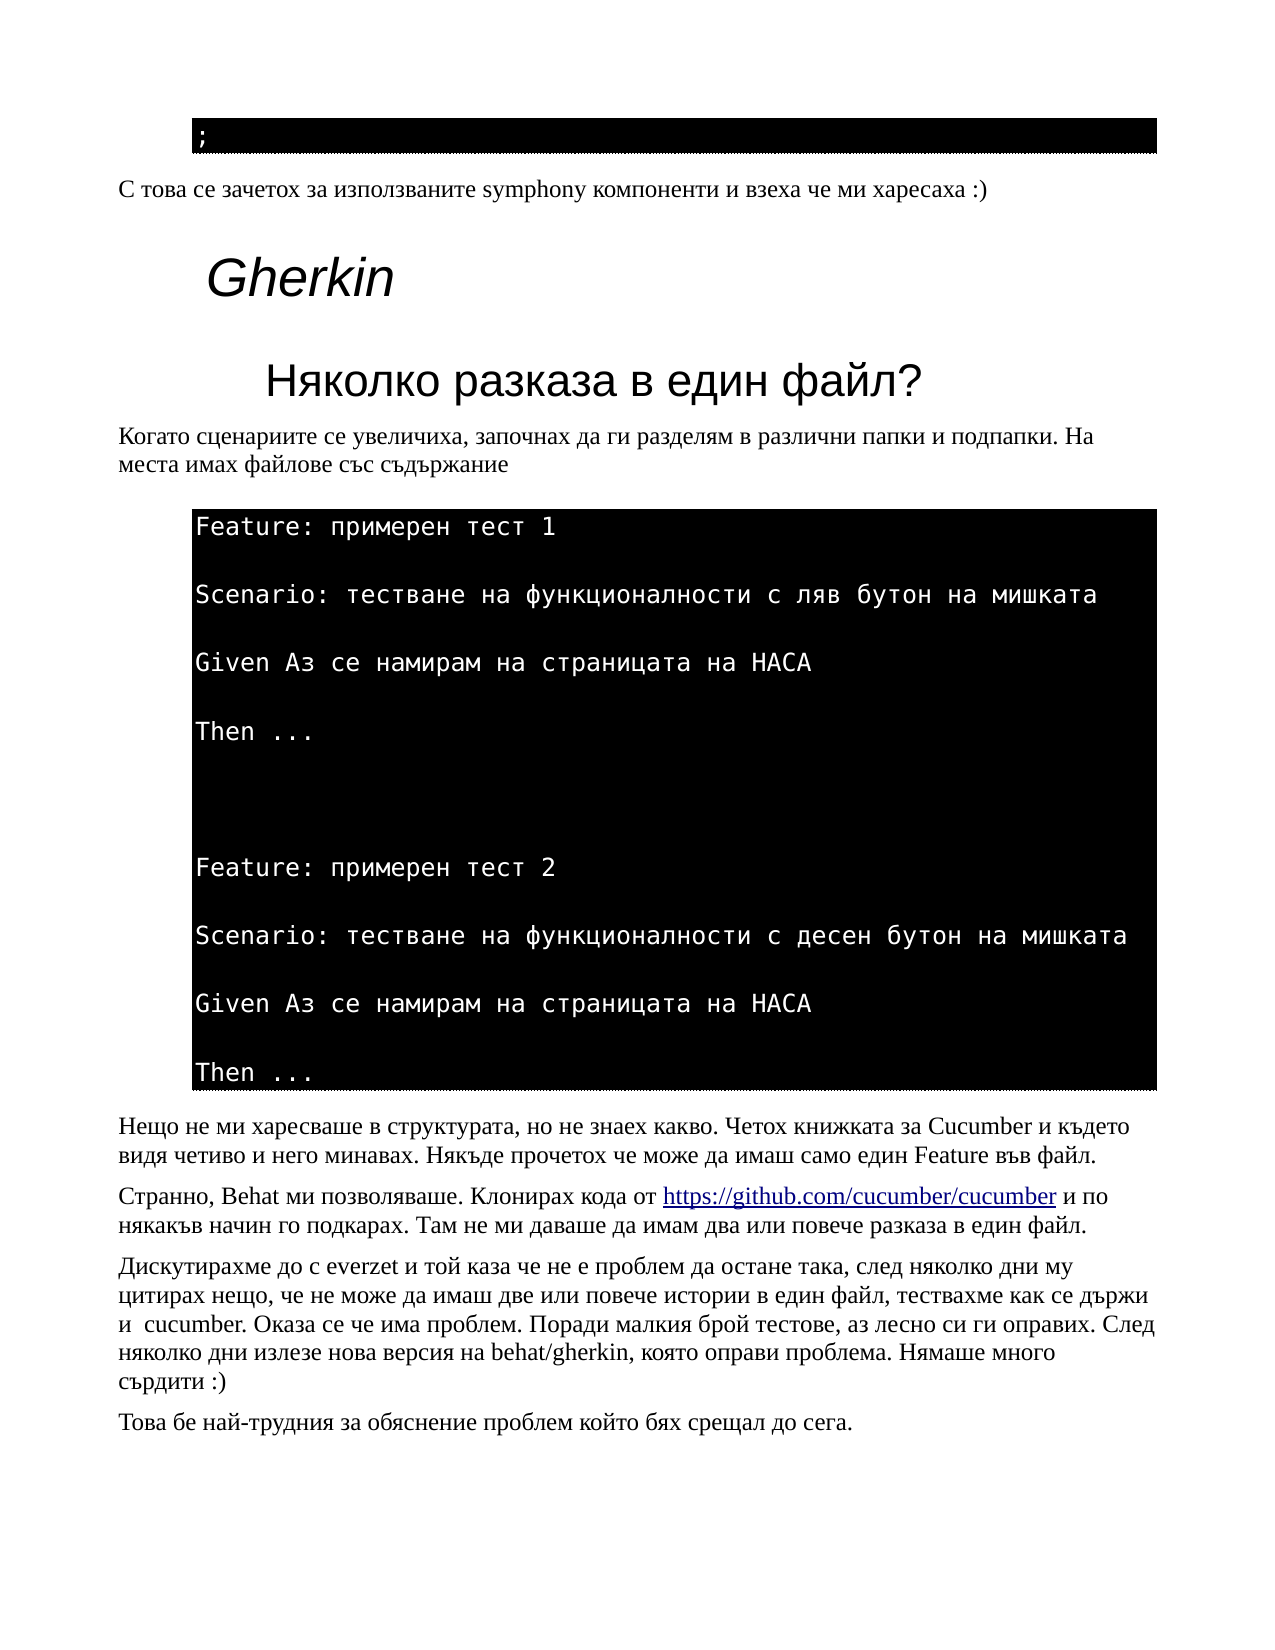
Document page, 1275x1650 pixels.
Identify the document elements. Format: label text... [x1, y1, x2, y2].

text Feature: примерен тест 2 [192, 850, 1157, 882]
text Странно, Behat ми позволяваше. Клонирах кода от https://github.com/cucumber/cucumber и по някакъв начин го подкарах. Там не ми даваше да имам два или повече разказа в един файл. [118, 1181, 1157, 1239]
text Нещо не ми харесваше в структурата, но не знаех какво. Четох книжката за Cucumber и където видя четиво и него минавах. Някъде прочетох че може да имаш само един Feature във файл. [118, 1111, 1157, 1169]
text Scenario: тестване на функционалности с десен бутон на мишката [192, 918, 1157, 951]
text Then ... [192, 713, 1157, 746]
text ; [192, 118, 1157, 153]
text Then ... [192, 1055, 1157, 1090]
text Feature: примерен тест 1 [192, 509, 1157, 541]
text С това се зачетох за използваните symphony компоненти и взеха че ми харесаха :) [118, 174, 1157, 203]
text Когато сценариите се увеличиха, започнах да ги разделям в различни папки и подпапки. На места имах файлове със съдържание [118, 421, 1157, 478]
subtitle Gherkin [206, 246, 1157, 308]
text Това бе най-трудния за обяснение проблем който бях срещал до сега. [118, 1407, 1157, 1436]
subtitle Няколко разказа в един файл? [265, 353, 1157, 406]
text Дискутирахме до с everzet и той каза че не е проблем да остане така, след няколко дни му цитирах нещо, че не може да имаш две или повече истории в един файл, тествахме как се държи и cucumber. Оказа се че има проблем. Поради малкия брой тестове, аз лесно си ги оправих. След няколко дни излезе нова версия на behat/gherkin, която оправи проблема. Нямаше много сърдити :) [118, 1251, 1157, 1395]
text Given Аз се намирам на страницата на НАСА [192, 645, 1157, 678]
text Scenario: тестване на функционалности с ляв бутон на мишката [192, 577, 1157, 609]
text Given Аз се намирам на страницата на НАСА [192, 986, 1157, 1019]
